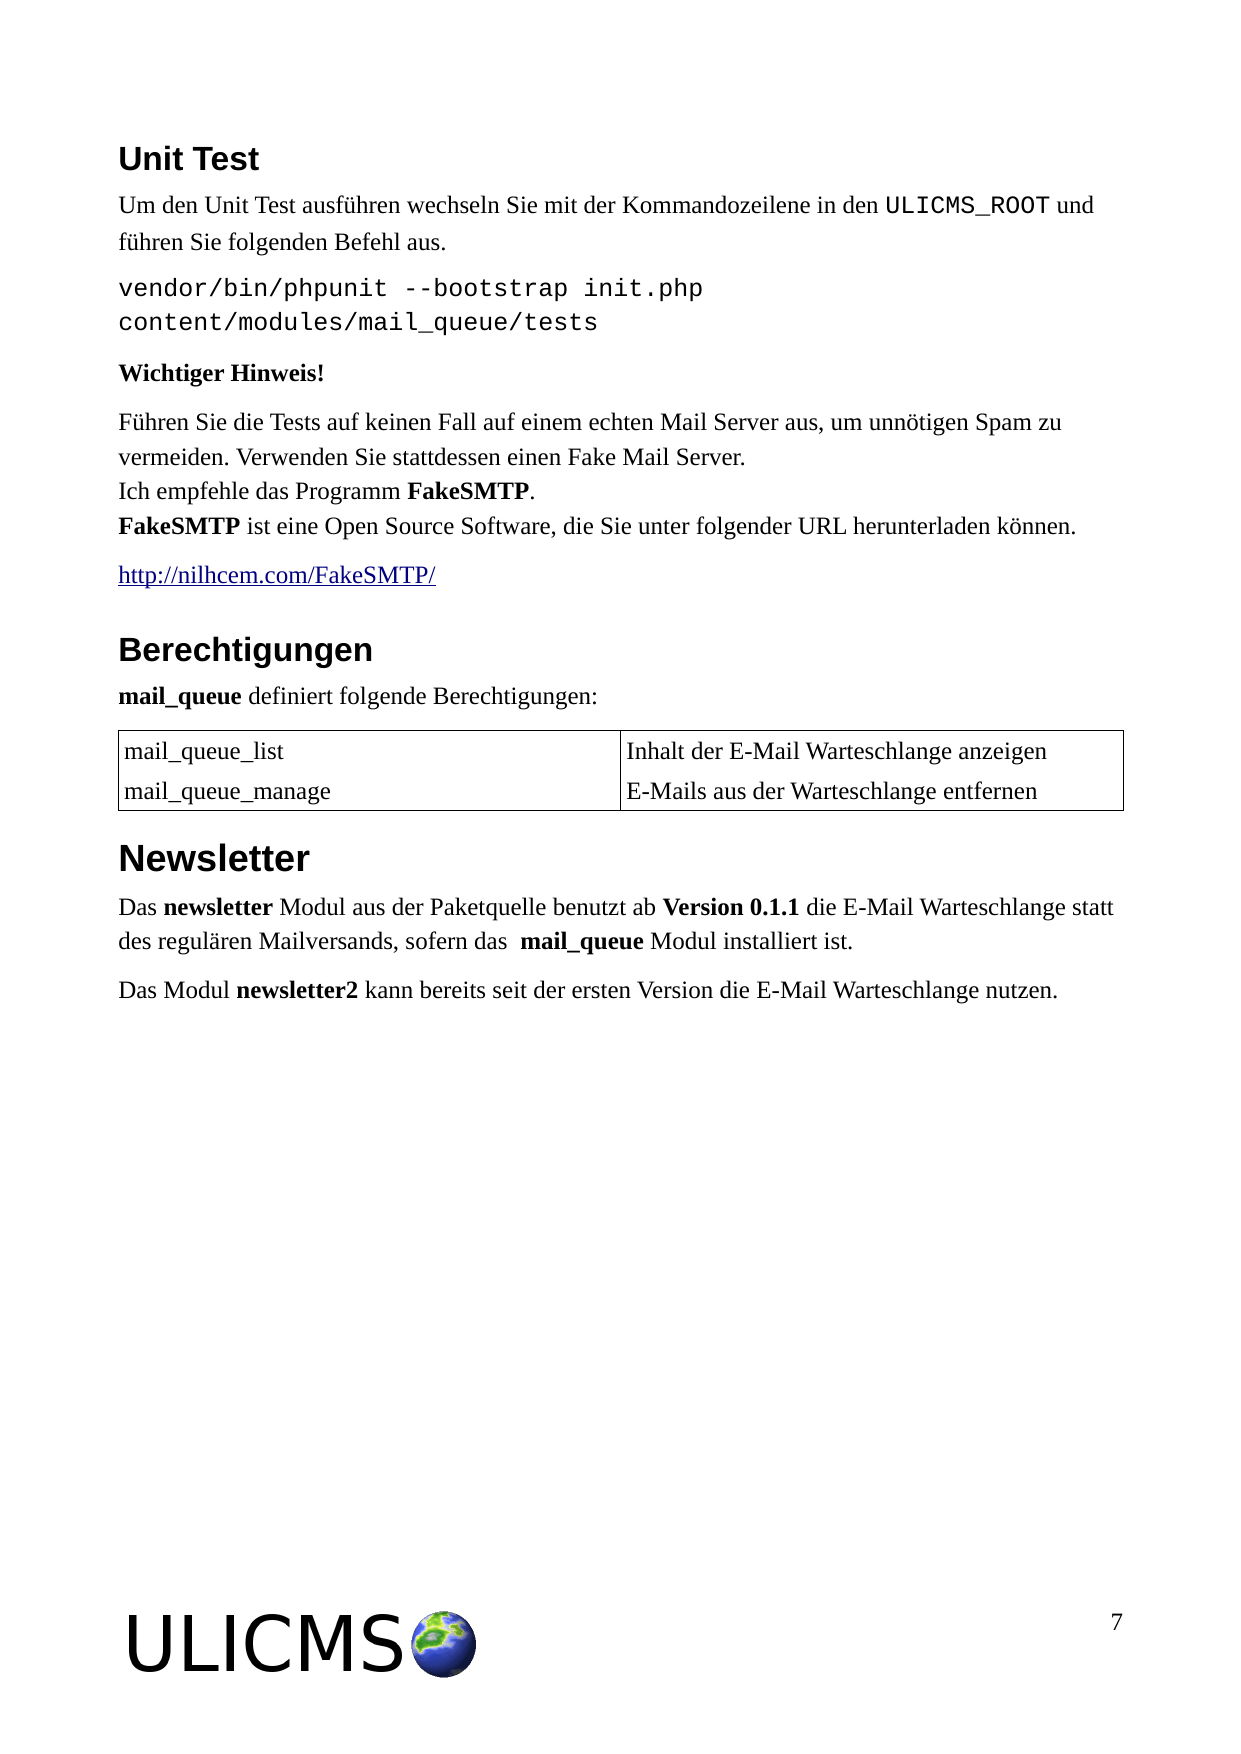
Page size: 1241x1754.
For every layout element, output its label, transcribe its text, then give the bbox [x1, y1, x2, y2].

text Das Modul newsletter2 kann bereits seit der ersten Version die E-Mail Warteschlange nutzen. [118, 975, 1123, 1004]
table_header mail_queue_list [119, 731, 620, 770]
text Das newsletter Modul aus der Paketquelle benutzt ab Version 0.1.1 die E-Mail Warteschlange statt des regulären Mailversands, sofern das mail_queue Modul installiert ist. [118, 892, 1123, 955]
text vendor/bin/phpunit --bootstrap init.php content/modules/mail_queue/tests [118, 276, 1123, 338]
text Um den Unit Test ausführen wechseln Sie mit der Kommandozeilene in den ULICMS_ROOT und führen Sie folgenden Befehl aus. [118, 190, 1123, 255]
subtitle Unit Test [118, 139, 1123, 178]
text mail_queue definiert folgende Berechtigungen: [118, 681, 1123, 709]
text Wichtiger Hinweis! [118, 358, 1123, 387]
subtitle Berechtigungen [118, 630, 1123, 668]
subtitle Newsletter [118, 836, 1123, 879]
picture [118, 1607, 479, 1681]
text Führen Sie die Tests auf keinen Fall auf einem echten Mail Server aus, um unnötigen Spam zu vermeiden. Verwenden Sie stattdessen einen Fake Mail Server. Ich empfehle das Programm FakeSMTP. FakeSMTP ist eine Open Source Software, die Sie unter folgender URL herunterladen können. [118, 407, 1123, 539]
table_header Inhalt der E-Mail Warteschlange anzeigen [621, 731, 1123, 770]
text http://nilhcem.com/FakeSMTP/ [118, 560, 1123, 588]
table_cell mail_queue_manage [119, 770, 620, 810]
table_cell E-Mails aus der Warteschlange entfernen [621, 770, 1123, 810]
